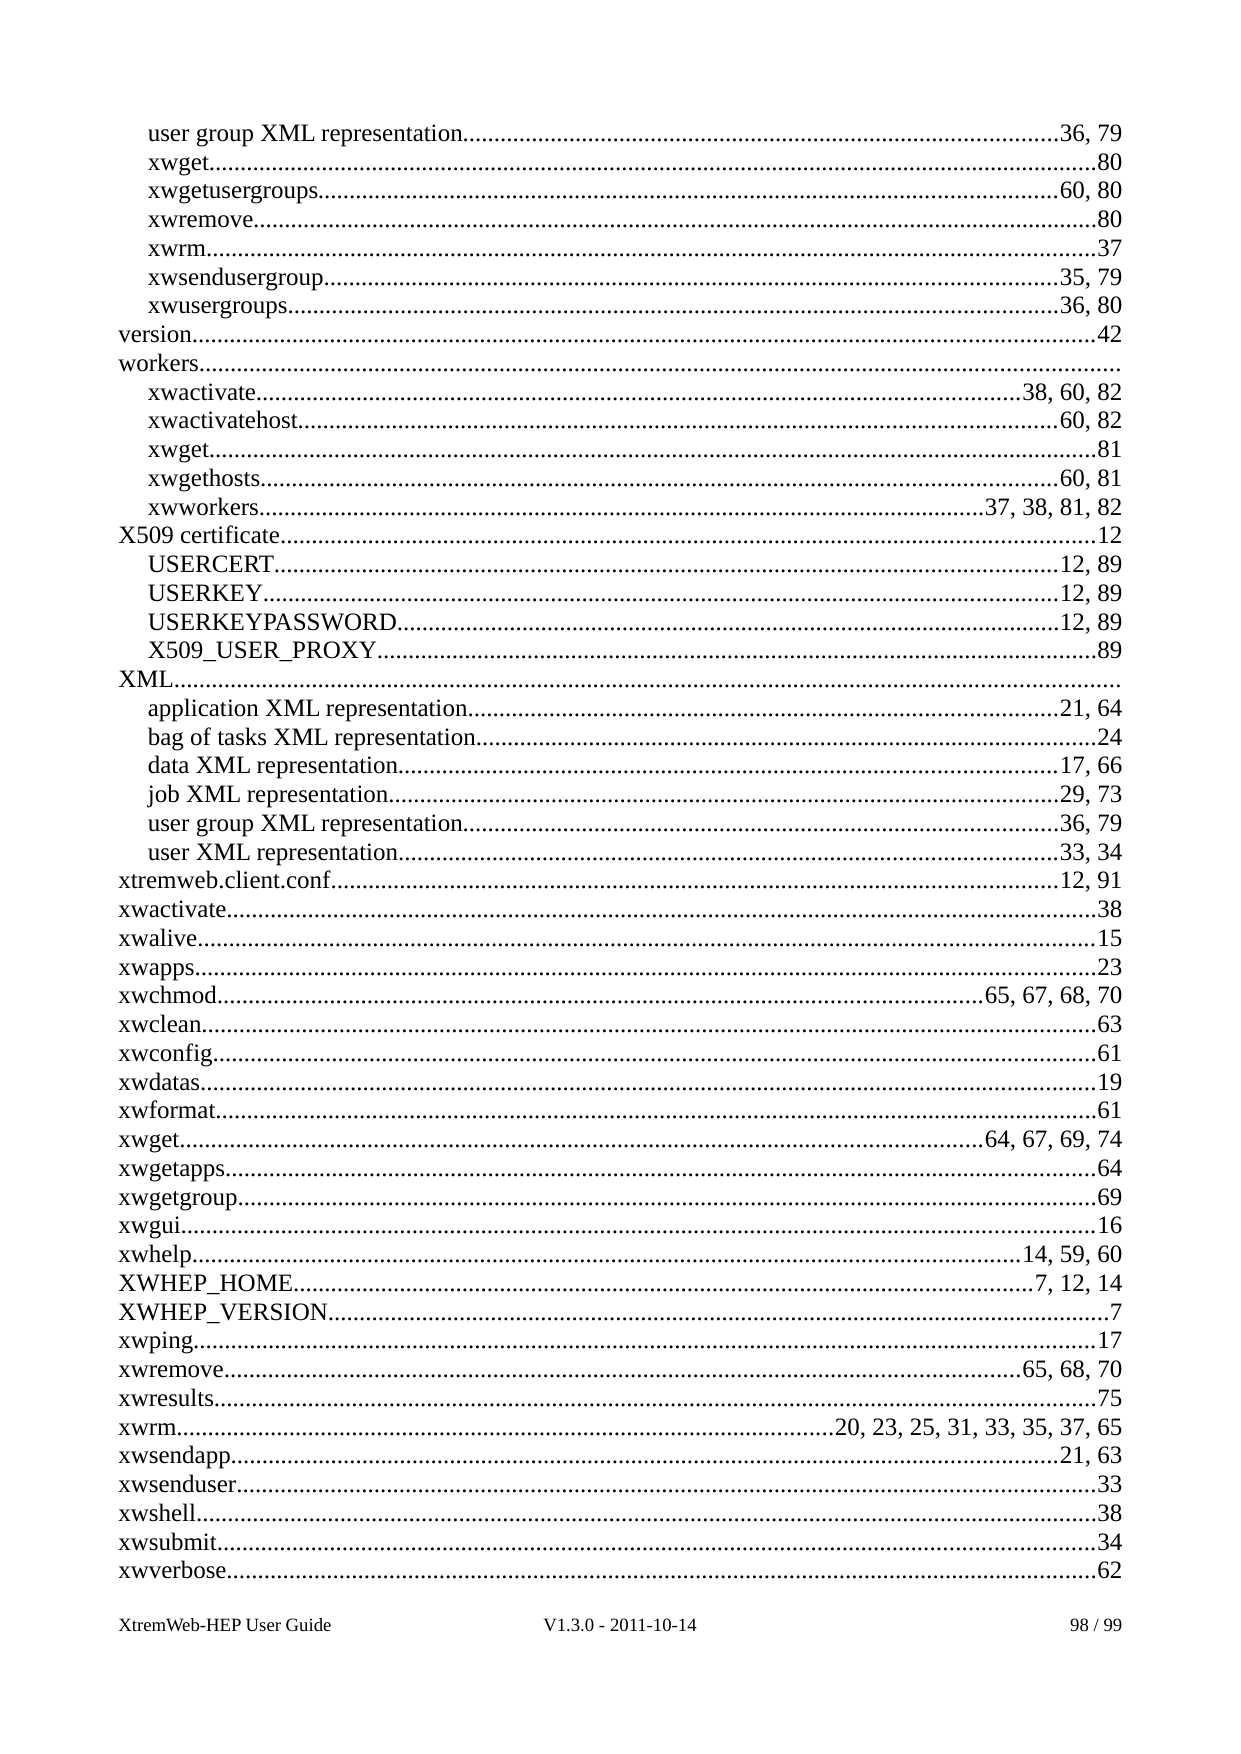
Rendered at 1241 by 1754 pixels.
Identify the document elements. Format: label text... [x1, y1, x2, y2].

text X509 certificate 12 [118, 521, 1122, 549]
text xwalive 15 [118, 923, 1122, 952]
text xtremweb.client.conf 12, 91 [118, 866, 1122, 894]
text xwresults 75 [118, 1383, 1122, 1412]
text xwsubmit 34 [118, 1527, 1122, 1556]
text xwformat 61 [118, 1096, 1122, 1124]
text xwget 80 [148, 147, 1122, 176]
text xwdatas 19 [118, 1067, 1122, 1096]
text application XML representation 21, 64 [148, 693, 1122, 722]
text user group XML representation 36, 79 [148, 808, 1122, 837]
text USERCERT 12, 89 [148, 549, 1122, 578]
text xwgetapps 64 [118, 1153, 1122, 1182]
text xwget 64, 67, 69, 74 [118, 1124, 1122, 1153]
text xwremove 80 [148, 204, 1122, 233]
text xwget 81 [148, 434, 1122, 463]
text user group XML representation 36, 79 [148, 118, 1122, 147]
text xwsendapp 21, 63 [118, 1441, 1122, 1469]
text xwusergroups 36, 80 [148, 291, 1122, 319]
text USERKEYPASSWORD 12, 89 [148, 607, 1122, 636]
text job XML representation 29, 73 [148, 779, 1122, 808]
text xwgetusergroups 60, 80 [148, 176, 1122, 204]
text xwgethosts 60, 81 [148, 463, 1122, 492]
text xwgui 16 [118, 1211, 1122, 1239]
text version 42 [118, 319, 1122, 348]
text xwclean 63 [118, 1009, 1122, 1038]
text xwapps 23 [118, 952, 1122, 981]
text xwchmod 65, 67, 68, 70 [118, 981, 1122, 1009]
text xwrm 20, 23, 25, 31, 33, 35, 37, 65 [118, 1412, 1122, 1441]
text xwping 17 [118, 1326, 1122, 1354]
text XWHEP_VERSION 7 [118, 1297, 1122, 1326]
text xwactivate 38, 60, 82 [148, 377, 1122, 406]
text xwhelp 14, 59, 60 [118, 1239, 1122, 1268]
text xwworkers 37, 38, 81, 82 [148, 492, 1122, 521]
text workers [118, 348, 1122, 377]
text xwconfig 61 [118, 1038, 1122, 1067]
text xwremove 65, 68, 70 [118, 1354, 1122, 1383]
text xwactivate 38 [118, 894, 1122, 923]
text xwverbose 62 [118, 1556, 1122, 1584]
text xwactivatehost 60, 82 [148, 406, 1122, 434]
text XWHEP_HOME 7, 12, 14 [118, 1268, 1122, 1297]
text X509_USER_PROXY 89 [148, 636, 1122, 664]
text xwgetgroup 69 [118, 1182, 1122, 1211]
text bag of tasks XML representation 24 [148, 722, 1122, 751]
text USERKEY 12, 89 [148, 578, 1122, 607]
text user XML representation 33, 34 [148, 837, 1122, 866]
text xwshell 38 [118, 1498, 1122, 1527]
text xwsendusergroup 35, 79 [148, 262, 1122, 291]
text XML [118, 664, 1122, 693]
text data XML representation 17, 66 [148, 751, 1122, 779]
text xwrm 37 [148, 233, 1122, 262]
text xwsenduser 33 [118, 1469, 1122, 1498]
